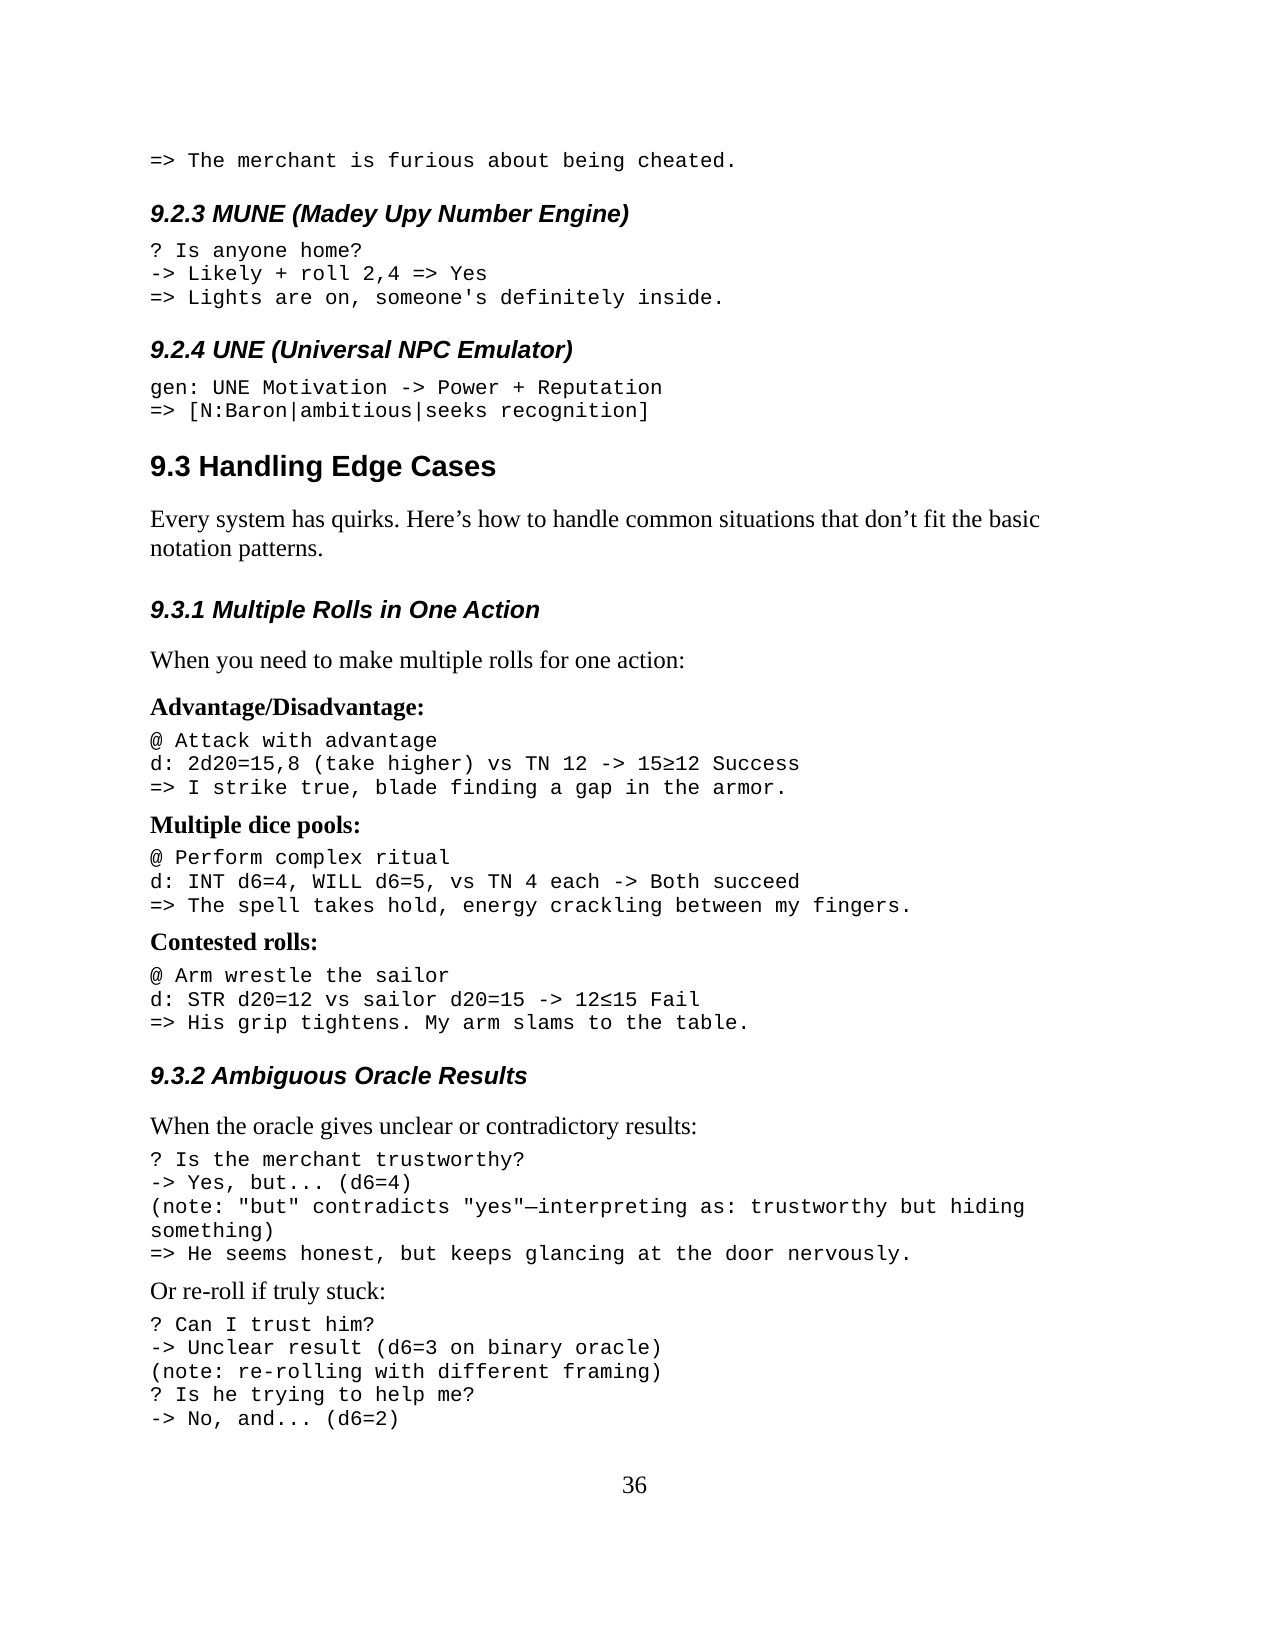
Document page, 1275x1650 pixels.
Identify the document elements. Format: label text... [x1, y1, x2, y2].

text (note: re-rolling with different framing) [150, 1361, 1125, 1384]
text Every system has quirks. Here’s how to handle common situations that don’t fit the basic notation patterns. [150, 504, 1125, 561]
text -> Likely + roll 2,4 => Yes [150, 263, 1125, 287]
text -> Yes, but... (d6=4) [150, 1172, 1125, 1196]
text Advantage/Disadvantage: [150, 692, 1125, 721]
subtitle 9.3.1 Multiple Rolls in One Action [150, 595, 1125, 624]
subtitle 9.3.2 Ambiguous Oracle Results [150, 1061, 1125, 1089]
text @ Perform complex ritual [150, 847, 1125, 871]
text d: 2d20=15,8 (take higher) vs TN 12 -> 15≥12 Success [150, 753, 1125, 777]
text ? Is he trying to help me? [150, 1384, 1125, 1408]
text => The merchant is furious about being cheated. [150, 150, 1125, 174]
text => His grip tightens. My arm slams to the table. [150, 1012, 1125, 1036]
text When the oracle gives unclear or contradictory results: [150, 1111, 1125, 1140]
text (note: "but" contradicts "yes"—interpreting as: trustworthy but hiding something) [150, 1196, 1125, 1243]
text Or re-roll if truly stuck: [150, 1276, 1125, 1304]
text -> No, and... (d6=2) [150, 1408, 1125, 1432]
text gen: UNE Motivation -> Power + Reputation [150, 377, 1125, 400]
text Multiple dice pools: [150, 810, 1125, 838]
text d: INT d6=4, WILL d6=5, vs TN 4 each -> Both succeed [150, 871, 1125, 895]
text => Lights are on, someone's definitely inside. [150, 287, 1125, 311]
text -> Unclear result (d6=3 on binary oracle) [150, 1337, 1125, 1361]
subtitle 9.2.4 UNE (Universal NPC Emulator) [150, 336, 1125, 364]
text => The spell takes hold, energy crackling between my fingers. [150, 895, 1125, 918]
subtitle 9.2.3 MUNE (Madey Upy Number Engine) [150, 199, 1125, 227]
subtitle 9.3 Handling Edge Cases [150, 449, 1125, 482]
text ? Is anyone home? [150, 240, 1125, 263]
text ? Is the merchant trustworthy? [150, 1149, 1125, 1172]
text ? Can I trust him? [150, 1313, 1125, 1337]
text d: STR d20=12 vs sailor d20=15 -> 12≤15 Fail [150, 989, 1125, 1012]
text Contested rolls: [150, 927, 1125, 956]
text When you need to make multiple rolls for one action: [150, 645, 1125, 674]
text @ Attack with advantage [150, 730, 1125, 753]
text => [N:Baron|ambitious|seeks recognition] [150, 400, 1125, 424]
text @ Arm wrestle the sailor [150, 965, 1125, 989]
text => He seems honest, but keeps glancing at the door nervously. [150, 1243, 1125, 1267]
text => I strike true, blade finding a gap in the armor. [150, 777, 1125, 801]
